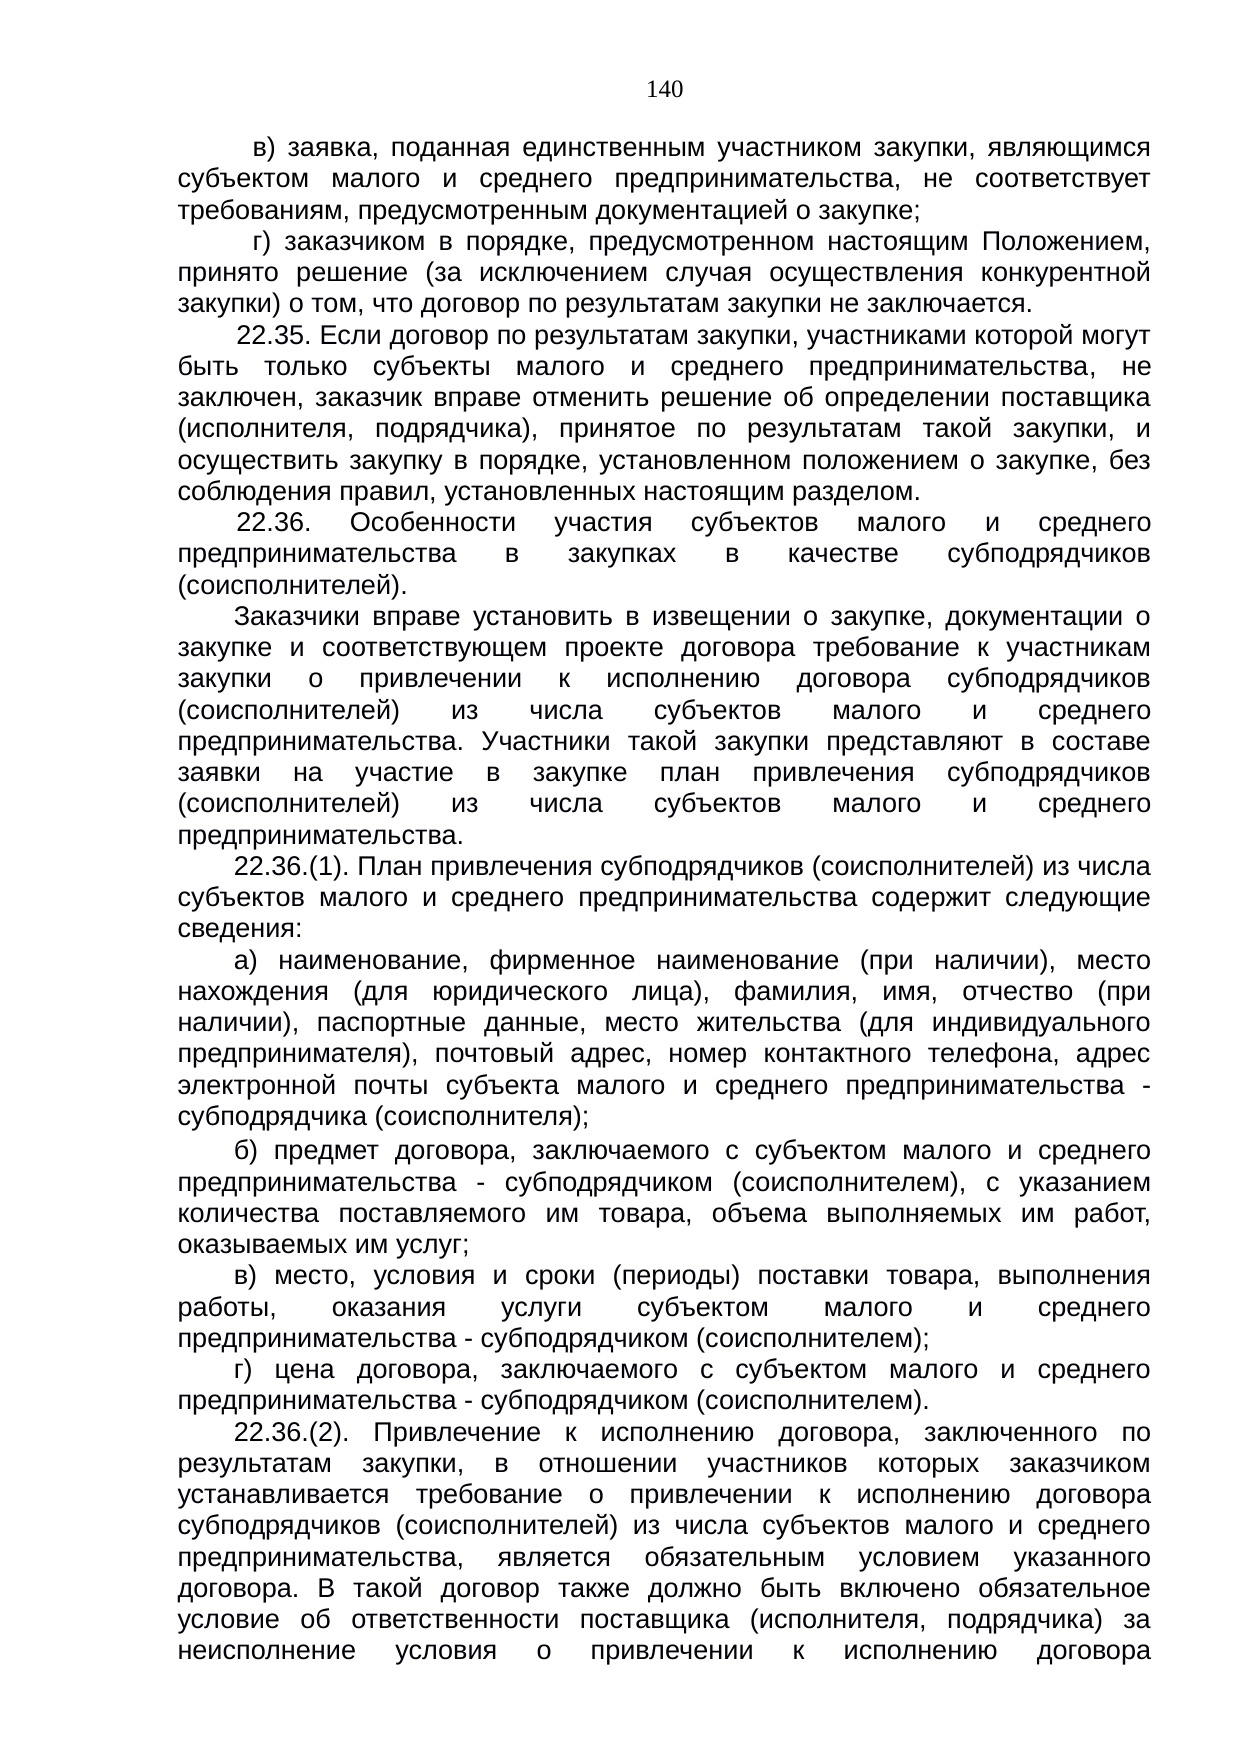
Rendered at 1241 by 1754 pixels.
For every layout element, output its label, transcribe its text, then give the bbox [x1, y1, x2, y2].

text в) место, условия и сроки (периоды) поставки товара, выполнения работы, оказания услуги субъектом малого и среднего предпринимательства - субподрядчиком (соисполнителем); [177, 1259, 1152, 1353]
text 22.36. Особенности участия субъектов малого и среднего предпринимательства в закупках в качестве субподрядчиков (соисполнителей). [177, 506, 1152, 600]
text г) цена договора, заключаемого с субъектом малого и среднего предпринимательства - субподрядчиком (соисполнителем). [177, 1353, 1152, 1416]
text Заказчики вправе установить в извещении о закупке, документации о закупке и соответствующем проекте договора требование к участникам закупки о привлечении к исполнению договора субподрядчиков (соисполнителей) из числа субъектов малого и среднего предпринимательства. Участники такой закупки представляют в составе заявки на участие в закупке план привлечения субподрядчиков (соисполнителей) из числа субъектов малого и среднего предпринимательства. [177, 600, 1152, 850]
text б) предмет договора, заключаемого с субъектом малого и среднего предпринимательства - субподрядчиком (соисполнителем), с указанием количества поставляемого им товара, объема выполняемых им работ, оказываемых им услуг; [177, 1134, 1152, 1259]
text 22.35. Если договор по результатам закупки, участниками которой могут быть только субъекты малого и среднего предпринимательства, не заключен, заказчик вправе отменить решение об определении поставщика (исполнителя, подрядчика), принятое по результатам такой закупки, и осуществить закупку в порядке, установленном положением о закупке, без соблюдения правил, установленных настоящим разделом. [177, 319, 1152, 506]
text а) наименование, фирменное наименование (при наличии), место нахождения (для юридического лица), фамилия, имя, отчество (при наличии), паспортные данные, место жительства (для индивидуального предпринимателя), почтовый адрес, номер контактного телефона, адрес электронной почты субъекта малого и среднего предпринимательства - субподрядчика (соисполнителя); [177, 944, 1152, 1131]
text 22.36.(2). Привлечение к исполнению договора, заключенного по результатам закупки, в отношении участников которых заказчиком устанавливается требование о привлечении к исполнению договора субподрядчиков (соисполнителей) из числа субъектов малого и среднего предпринимательства, является обязательным условием указанного договора. В такой договор также должно быть включено обязательное условие об ответственности поставщика (исполнителя, подрядчика) за неисполнение условия о привлечении к исполнению договора [177, 1416, 1152, 1666]
text г) заказчиком в порядке, предусмотренном настоящим Положением, принято решение (за исключением случая осуществления конкурентной закупки) о том, что договор по результатам закупки не заключается. [177, 225, 1152, 319]
text 22.36.(1). План привлечения субподрядчиков (соисполнителей) из числа субъектов малого и среднего предпринимательства содержит следующие сведения: [177, 850, 1152, 944]
text в) заявка, поданная единственным участником закупки, являющимся субъектом малого и среднего предпринимательства, не соответствует требованиям, предусмотренным документацией о закупке; [177, 131, 1152, 225]
